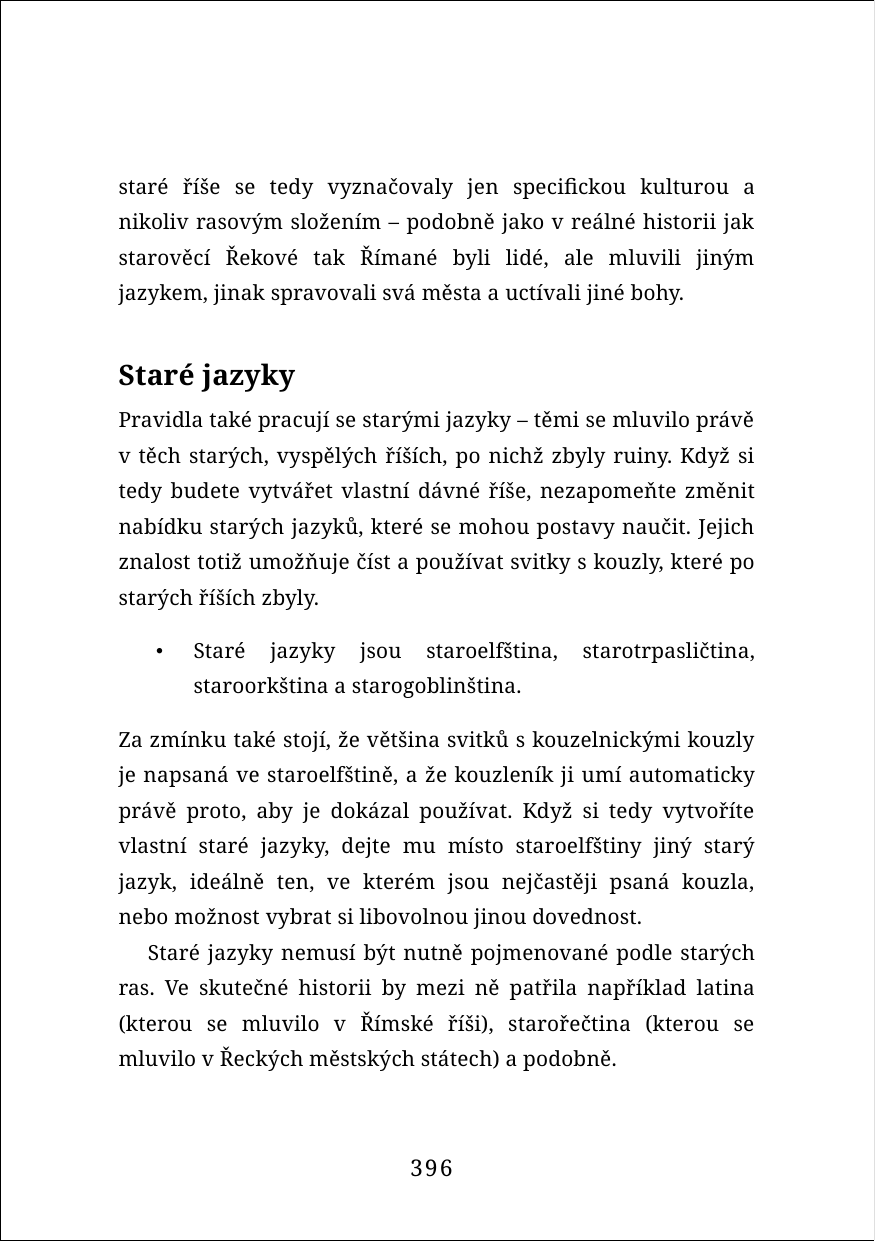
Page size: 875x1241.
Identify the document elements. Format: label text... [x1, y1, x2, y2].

text staré říše se tedy vyznačovaly jen specifickou kulturou a nikoliv rasovým složením – podobně jako v reálné historii jak starověcí Řekové tak Římané byli lidé, ale mluvili jiným jazykem, jinak spravovali svá města a uctívali jiné bohy. [118, 172, 756, 307]
text Za zmínku také stojí, že většina svitků s kouzelnickými kouzly je napsaná ve staroelfštině, a že kouzleník ji umí automaticky právě proto, aby je dokázal používat. Když si tedy vytvoříte vlastní staré jazyky, dejte mu místo staroelfštiny jiný starý jazyk, ideálně ten, ve kterém jsou nejčastěji psaná kouzla, nebo možnost vybrat si libovolnou jinou dovednost. Staré jazyky nemusí být nutně pojmenované podle starých ras. Ve skutečné historii by mezi ně patřila například latina (kterou se mluvilo v Římské říši), starořečtina (kterou se mluvilo v Řeckých městských státech) a podobně. [118, 725, 756, 1073]
text Pravidla také pracují se starými jazyky – těmi se mluvilo právě v těch starých, vyspělých říších, po nichž zbyly ruiny. Když si tedy budete vytvářet vlastní dávné říše, nezapomeňte změnit nabídku starých jazyků, které se mohou postavy naučit. Jejich znalost totiž umožňuje číst a používat svitky s kouzly, které po starých říších zbyly. [118, 405, 756, 611]
subtitle Staré jazyky [118, 355, 756, 393]
list Staré jazyky jsou staroelfština, starotrpasličtina, staroorkština a starogoblinština. [156, 636, 756, 700]
